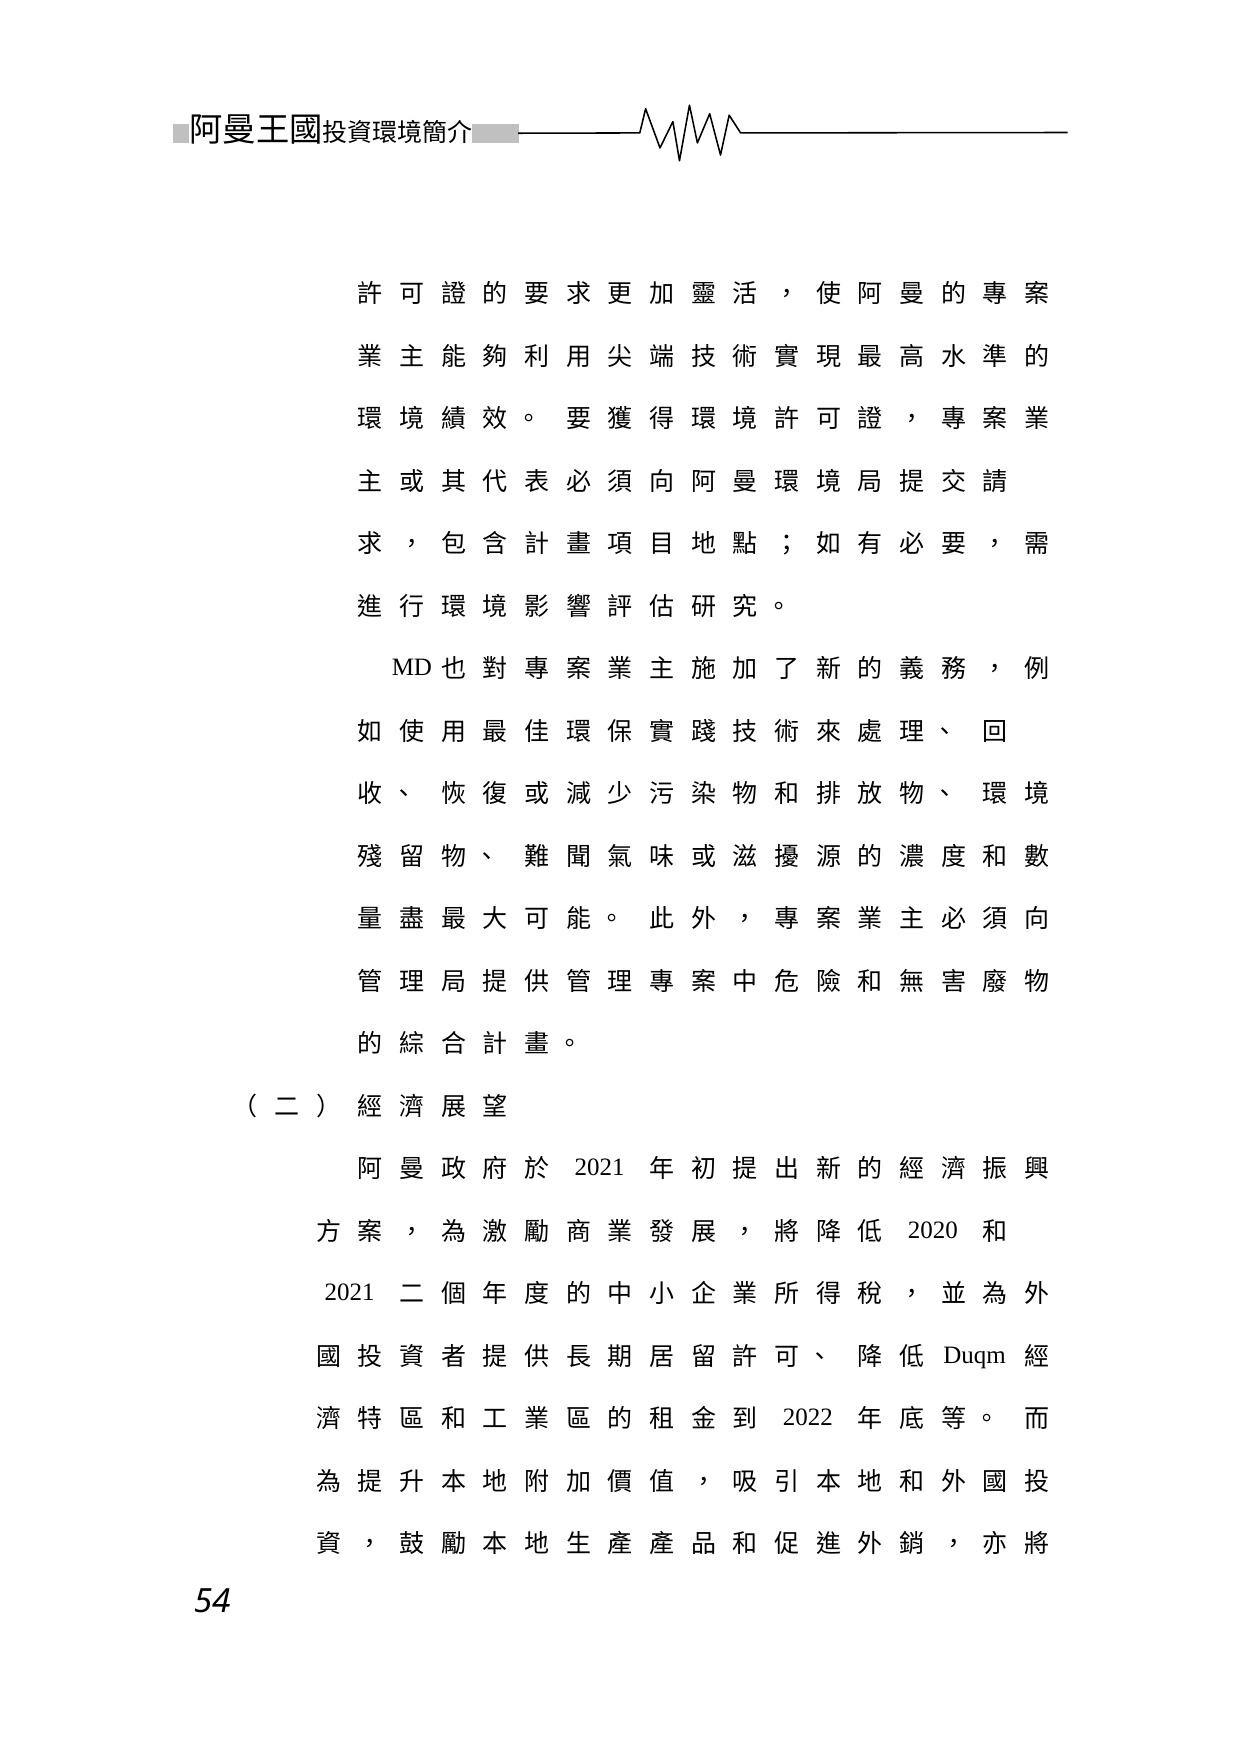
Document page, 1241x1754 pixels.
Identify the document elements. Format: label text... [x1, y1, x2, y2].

text 阿曼政府於2021年初提出新的經濟振興方案，為激勵商業發展，將降低2020和2021二個年度的中小企業所得稅，並為外國投資者提供長期居留許可、降低Duqm經濟特區和工業區的租金到2022年底等。而為提升本地附加價值，吸引本地和外國投資，鼓勵本地生產產品和促進外銷，亦將 [281, 1125, 1058, 1563]
text 許可證的要求更加靈活，使阿曼的專案業主能夠利用尖端技術實現最高水準的環境績效。要獲得環境許可證，專案業主或其代表必須向阿曼環境局提交請求，包含計畫項目地點；如有必要，需進行環境影響評估研究。 [330, 250, 1058, 625]
text MD也對專案業主施加了新的義務，例如使用最佳環保實踐技術來處理、回收、恢復或減少污染物和排放物、環境殘留物、難聞氣味或滋擾源的濃度和數量盡最大可能。此外，專案業主必須向管理局提供管理專案中危險和無害廢物的綜合計畫。 [330, 625, 1058, 1063]
text （二）經濟展望 [207, 1063, 1058, 1125]
